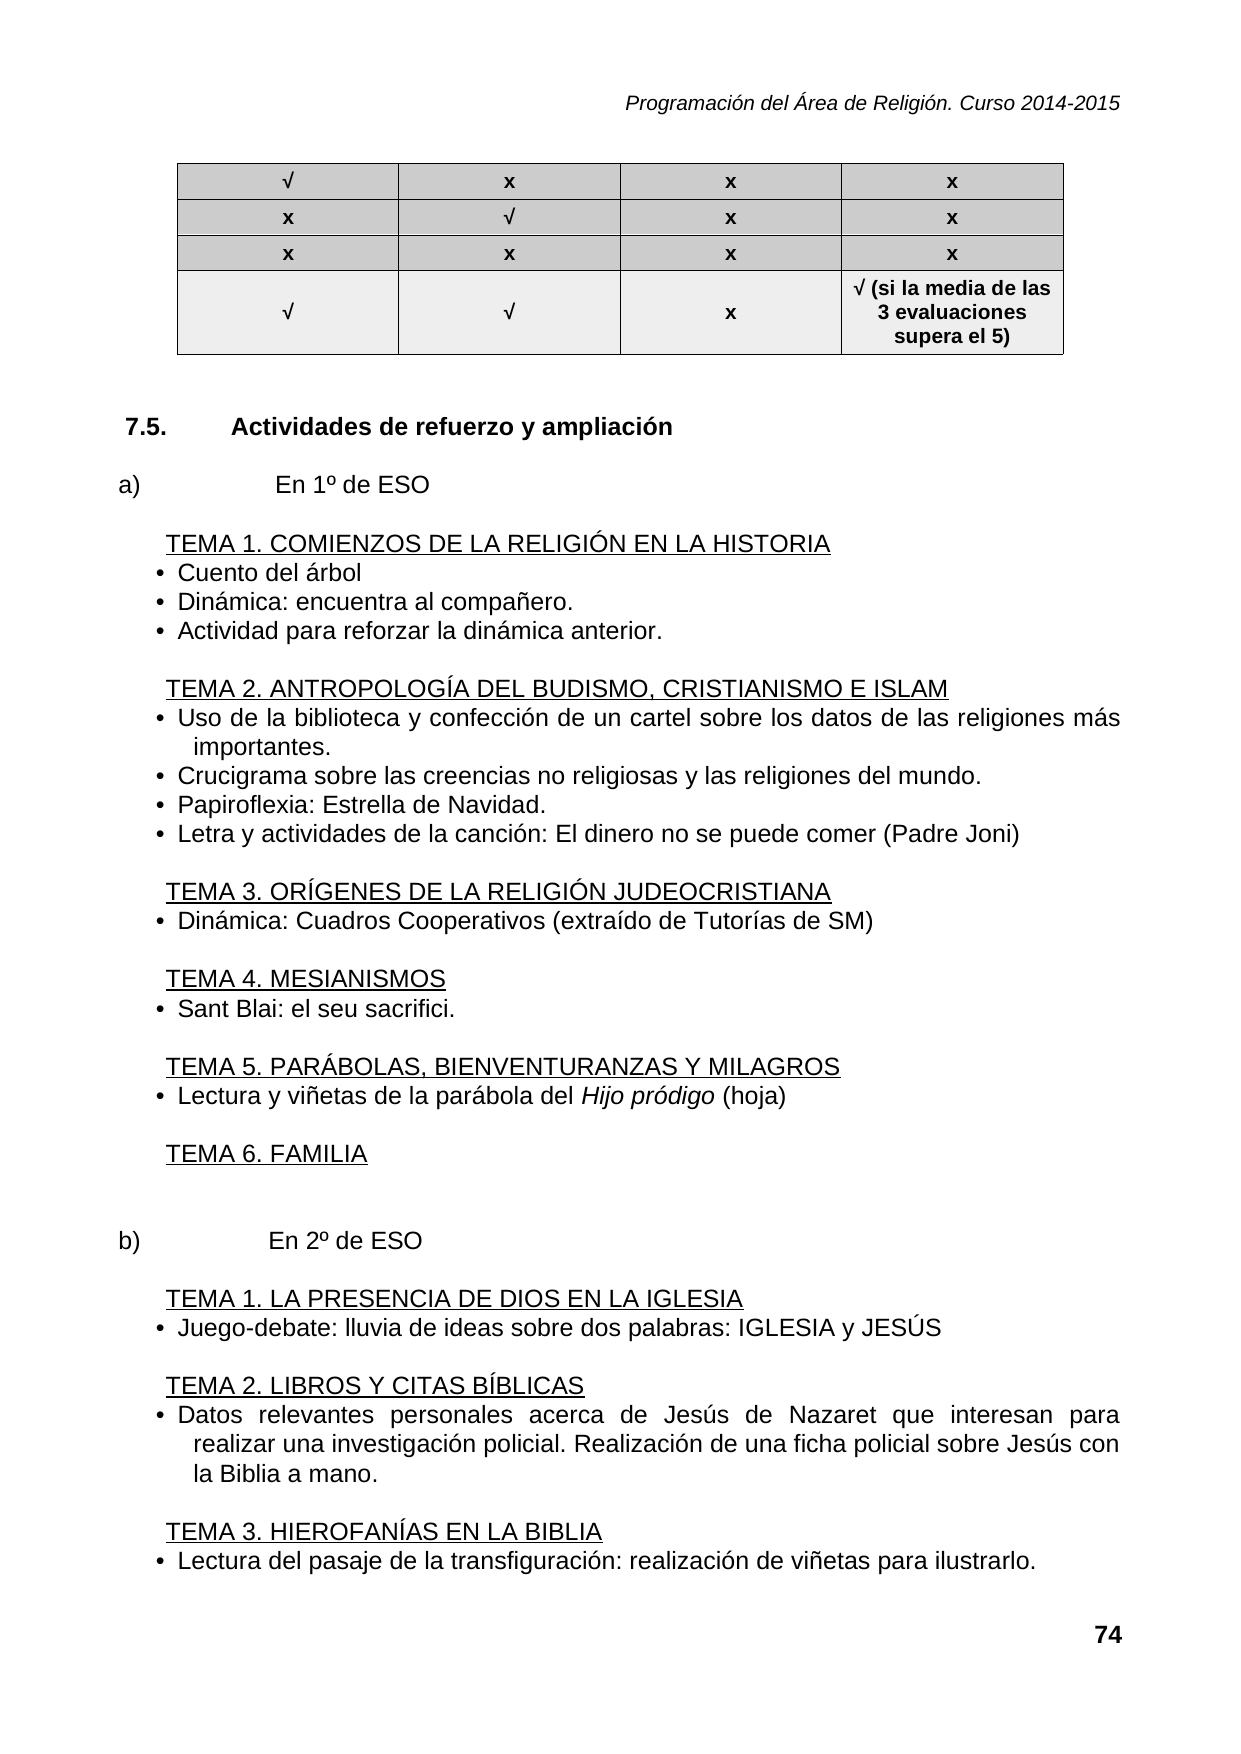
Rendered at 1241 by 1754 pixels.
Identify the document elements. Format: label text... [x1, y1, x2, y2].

table_cell √ (si la media de las 3 evaluaciones supera el 5) [842, 271, 1063, 354]
table_cell x [621, 200, 841, 234]
list Dinámica: encuentra al compañero. [156, 587, 1122, 616]
table_cell x [842, 200, 1063, 234]
text TEMA 3. ORÍGENES DE LA RELIGIÓN JUDEOCRISTIANA [118, 877, 1122, 906]
list Actividades de refuerzo y ampliación [118, 412, 1122, 441]
table_cell x [842, 164, 1063, 199]
text TEMA 4. MESIANISMOS [118, 964, 1122, 993]
list Papiroflexia: Estrella de Navidad. [156, 790, 1122, 819]
text TEMA 2. LIBROS Y CITAS BÍBLICAS [118, 1371, 1122, 1400]
table_cell x [178, 200, 398, 234]
list Lectura y viñetas de la parábola del Hijo pródigo (hoja) [156, 1081, 1122, 1110]
table_cell x [621, 236, 841, 270]
text TEMA 5. PARÁBOLAS, BIENVENTURANZAS Y MILAGROS [118, 1052, 1122, 1081]
table_cell x [621, 271, 841, 354]
list Uso de la biblioteca y confección de un cartel sobre los datos de las religiones más importantes. [156, 703, 1122, 761]
list Sant Blai: el seu sacrifici. [156, 993, 1122, 1022]
table_cell x [178, 236, 398, 270]
table_cell x [399, 236, 620, 270]
table_cell √ [399, 271, 620, 354]
list En 2º de ESO [118, 1226, 1122, 1255]
table_cell x [399, 164, 620, 199]
text TEMA 3. HIEROFANÍAS EN LA BIBLIA [118, 1517, 1122, 1546]
table_cell √ [399, 200, 620, 234]
text TEMA 1. LA PRESENCIA DE DIOS EN LA IGLESIA [118, 1284, 1122, 1313]
list Datos relevantes personales acerca de Jesús de Nazaret que interesan para realizar una investigación policial. Realización de una ficha policial sobre Jesús con la Biblia a mano. [156, 1400, 1122, 1487]
table_cell √ [178, 271, 398, 354]
table_cell x [842, 236, 1063, 270]
list Actividad para reforzar la dinámica anterior. [156, 616, 1122, 645]
text TEMA 1. COMIENZOS DE LA RELIGIÓN EN LA HISTORIA [118, 528, 1122, 557]
list Juego-debate: lluvia de ideas sobre dos palabras: IGLESIA y JESÚS [156, 1313, 1122, 1342]
list Crucigrama sobre las creencias no religiosas y las religiones del mundo. [156, 761, 1122, 790]
table_cell x [621, 164, 841, 199]
list Lectura del pasaje de la transfiguración: realización de viñetas para ilustrarlo. [156, 1546, 1122, 1575]
text TEMA 2. ANTROPOLOGÍA DEL BUDISMO, CRISTIANISMO E ISLAM [118, 674, 1122, 703]
table_cell √ [178, 164, 398, 199]
list Dinámica: Cuadros Cooperativos (extraído de Tutorías de SM) [156, 906, 1122, 935]
list Cuento del árbol [156, 557, 1122, 587]
text TEMA 6. FAMILIA [118, 1139, 1122, 1168]
list Letra y actividades de la canción: El dinero no se puede comer (Padre Joni) [156, 819, 1122, 848]
list En 1º de ESO [118, 470, 1122, 499]
